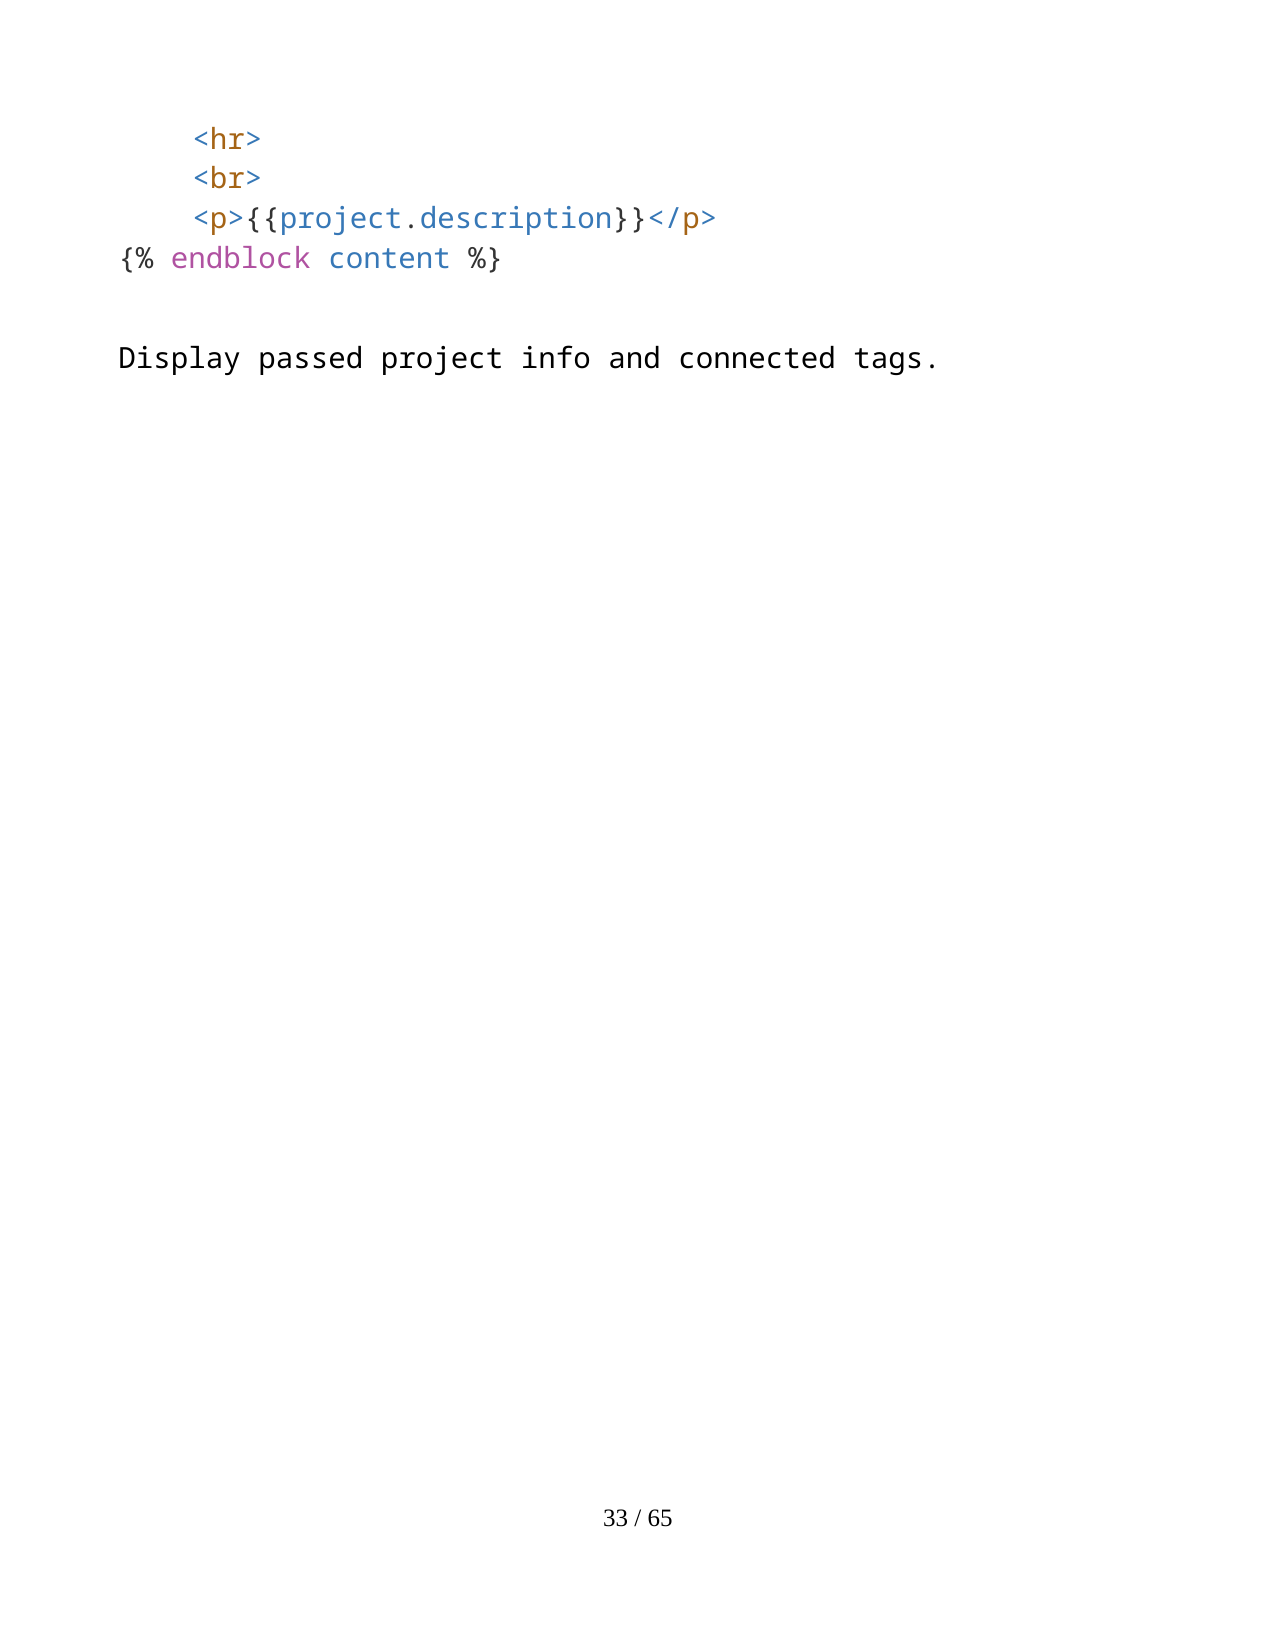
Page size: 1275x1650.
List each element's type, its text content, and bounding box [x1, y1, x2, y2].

text {% endblock content %} [118, 237, 1157, 277]
text Display passed project info and connected tags. [118, 337, 1157, 377]
text <hr> [118, 118, 1157, 158]
text <p>{{project.description}}</p> [118, 197, 1157, 237]
text <br> [118, 158, 1157, 197]
